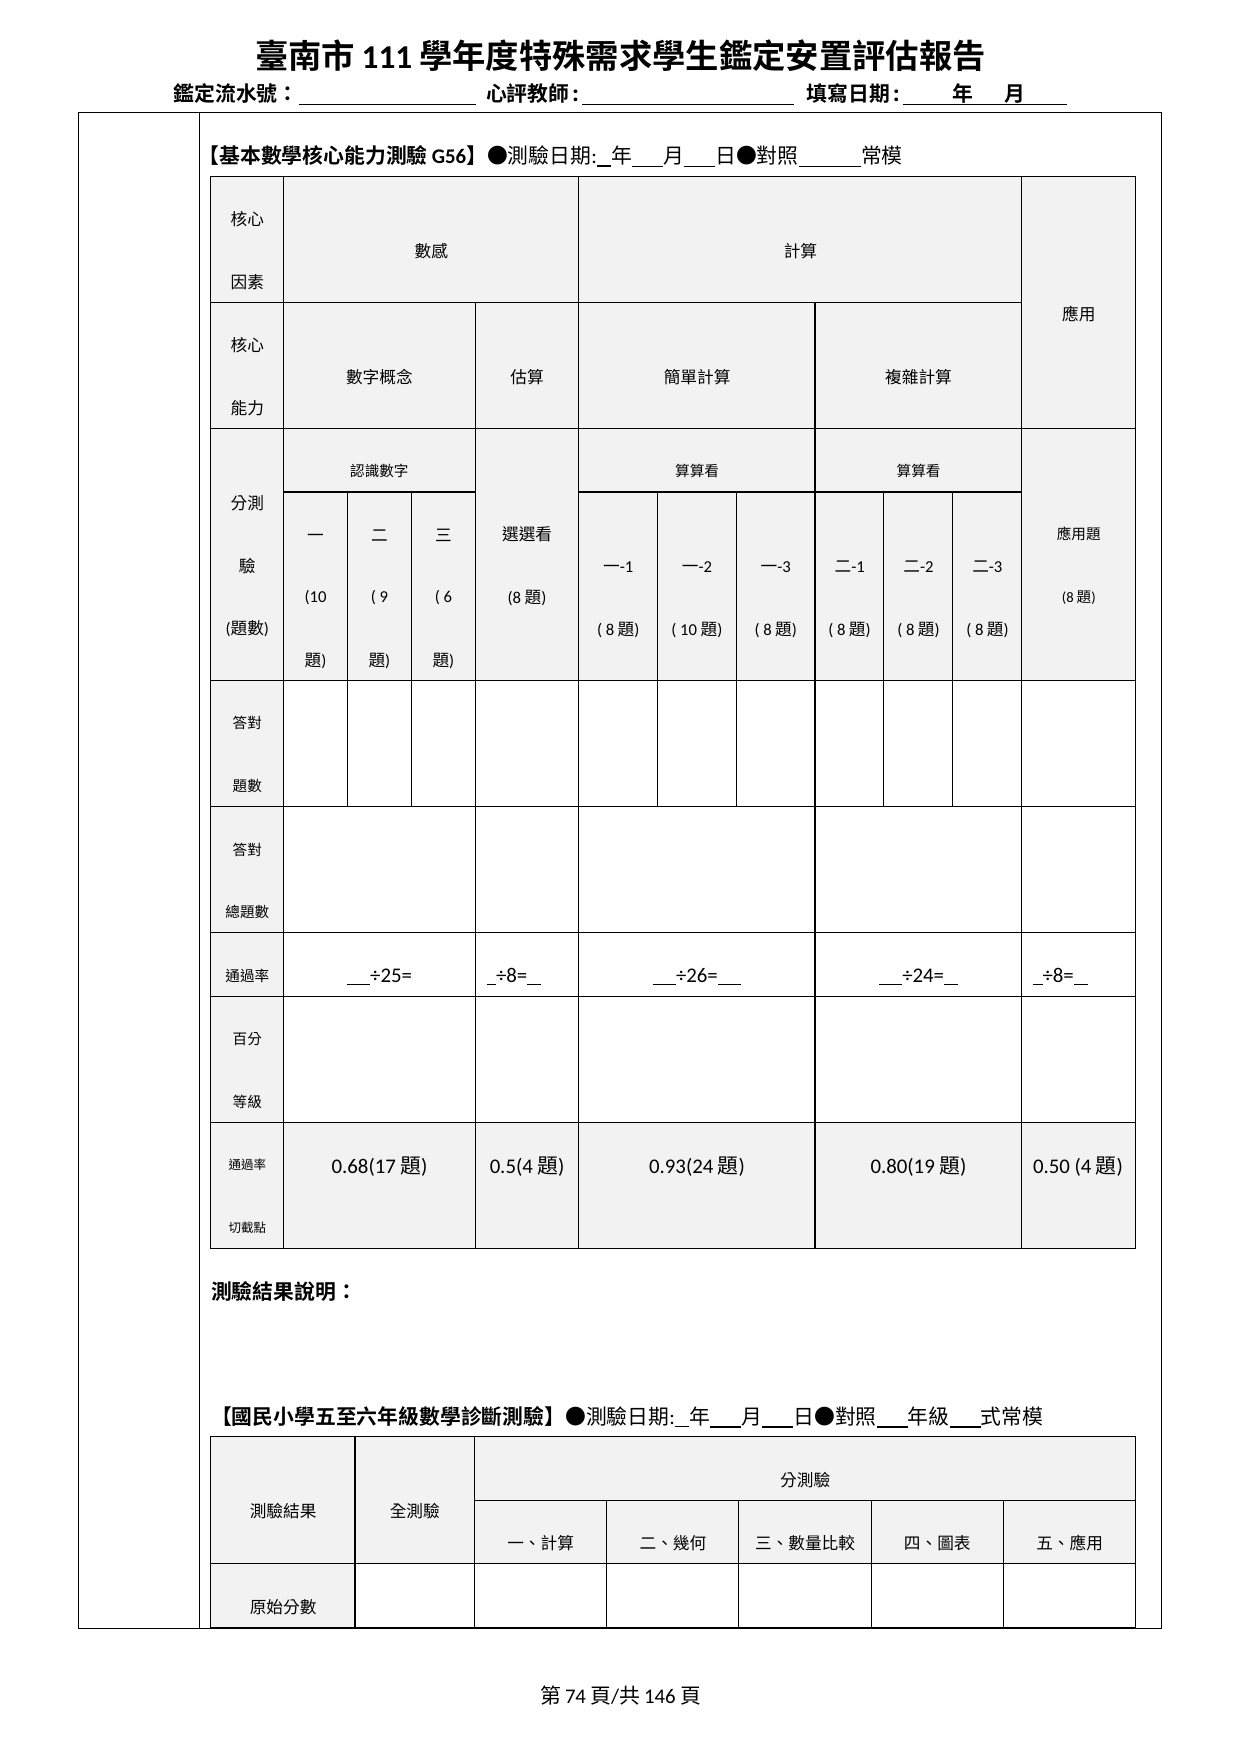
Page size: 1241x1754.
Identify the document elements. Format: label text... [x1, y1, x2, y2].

table_cell [816, 997, 1021, 1122]
table_header 數感 [284, 177, 578, 302]
table_cell [348, 681, 411, 806]
table_cell 複雜計算 [816, 303, 1021, 428]
table_cell [816, 807, 1021, 932]
table_header 應用 [1022, 177, 1135, 428]
table_cell [356, 1564, 474, 1627]
table_cell [79, 113, 199, 1628]
table_cell [884, 681, 952, 806]
table_cell 原始分數 [211, 1564, 354, 1627]
table_cell 0.50 (4題) [1022, 1123, 1135, 1248]
table_cell [579, 807, 814, 932]
table_cell 二 ( 9題) [348, 493, 411, 680]
table_cell 算算看 [816, 429, 1021, 491]
table_cell ÷8= [476, 933, 578, 996]
table_cell 四、圖表 [872, 1501, 1003, 1563]
table_cell [1004, 1564, 1135, 1627]
table_cell [872, 1564, 1003, 1627]
table_cell ÷26= [579, 933, 814, 996]
table_cell 一、計算 [475, 1501, 606, 1563]
table_cell [1022, 681, 1135, 806]
table_cell 二-3 ( 8題) [953, 493, 1021, 680]
table_cell 0.80(19題) [816, 1123, 1021, 1248]
table_cell [658, 681, 736, 806]
table_header 計算 [579, 177, 1021, 302]
table_cell 二-1 ( 8題) [816, 493, 883, 680]
table_cell [476, 681, 578, 806]
table_cell [475, 1564, 606, 1627]
table_cell 一-3 ( 8題) [737, 493, 814, 680]
table_cell 百分 等級 [211, 997, 283, 1122]
table_cell [1022, 807, 1135, 932]
table_cell [476, 997, 578, 1122]
table_cell [739, 1564, 871, 1627]
table_cell [284, 997, 475, 1122]
table_cell 核心 能力 [211, 303, 283, 428]
table_cell 一 (10題) [284, 493, 347, 680]
table_cell 二-2 ( 8題) [884, 493, 952, 680]
table_header 分測驗 [475, 1437, 1135, 1500]
table_cell 0.5(4題) [476, 1123, 578, 1248]
table_cell ÷24= [816, 933, 1021, 996]
table_cell 答對 題數 [211, 681, 283, 806]
table_cell 二、幾何 [607, 1501, 738, 1563]
table_cell [953, 681, 1021, 806]
table_header 全測驗 [356, 1437, 474, 1563]
table_cell 三、數量比較 [739, 1501, 871, 1563]
table_cell 一-2 ( 10題) [658, 493, 736, 680]
table_cell [579, 681, 657, 806]
table_cell 答對 總題數 [211, 807, 283, 932]
table_cell 認識數字 [284, 429, 475, 491]
table_cell [476, 807, 578, 932]
table_cell [1022, 997, 1135, 1122]
table_cell ÷25= [284, 933, 475, 996]
table_cell 0.93(24題) [579, 1123, 814, 1248]
table_cell 簡單計算 [579, 303, 814, 428]
table_cell 估算 [476, 303, 578, 428]
table_cell 0.68(17題) [284, 1123, 475, 1248]
table_cell [816, 681, 883, 806]
table_cell [412, 681, 475, 806]
table_cell [579, 997, 814, 1122]
table_cell 算算看 [579, 429, 814, 491]
table_cell ÷8= [1022, 933, 1135, 996]
table_cell 【基本數學核心能力測驗G56】●測驗日期: 年 月 日●對照 常模 測驗結果說明： 【國民小學五至六年級數學診斷測驗】●測驗日期: 年 月 日●對照 年級 式常模 [200, 113, 1161, 1628]
table_header 核心 因素 [211, 177, 283, 302]
table_cell 選選看 (8題) [476, 429, 578, 680]
table_cell [607, 1564, 738, 1627]
table_cell [284, 681, 347, 806]
table_cell 通過率 [211, 933, 283, 996]
table_cell 應用題 (8題) [1022, 429, 1135, 680]
table_cell 通過率 切截點 [211, 1123, 283, 1248]
table_cell 三 ( 6題) [412, 493, 475, 680]
table_cell [737, 681, 814, 806]
table_cell 一-1 ( 8題) [579, 493, 657, 680]
table_cell 數字概念 [284, 303, 475, 428]
table_cell 五、應用 [1004, 1501, 1135, 1563]
table_cell 分測驗 (題數) [211, 429, 283, 680]
table_cell [284, 807, 475, 932]
table_header 測驗結果 [211, 1437, 354, 1563]
